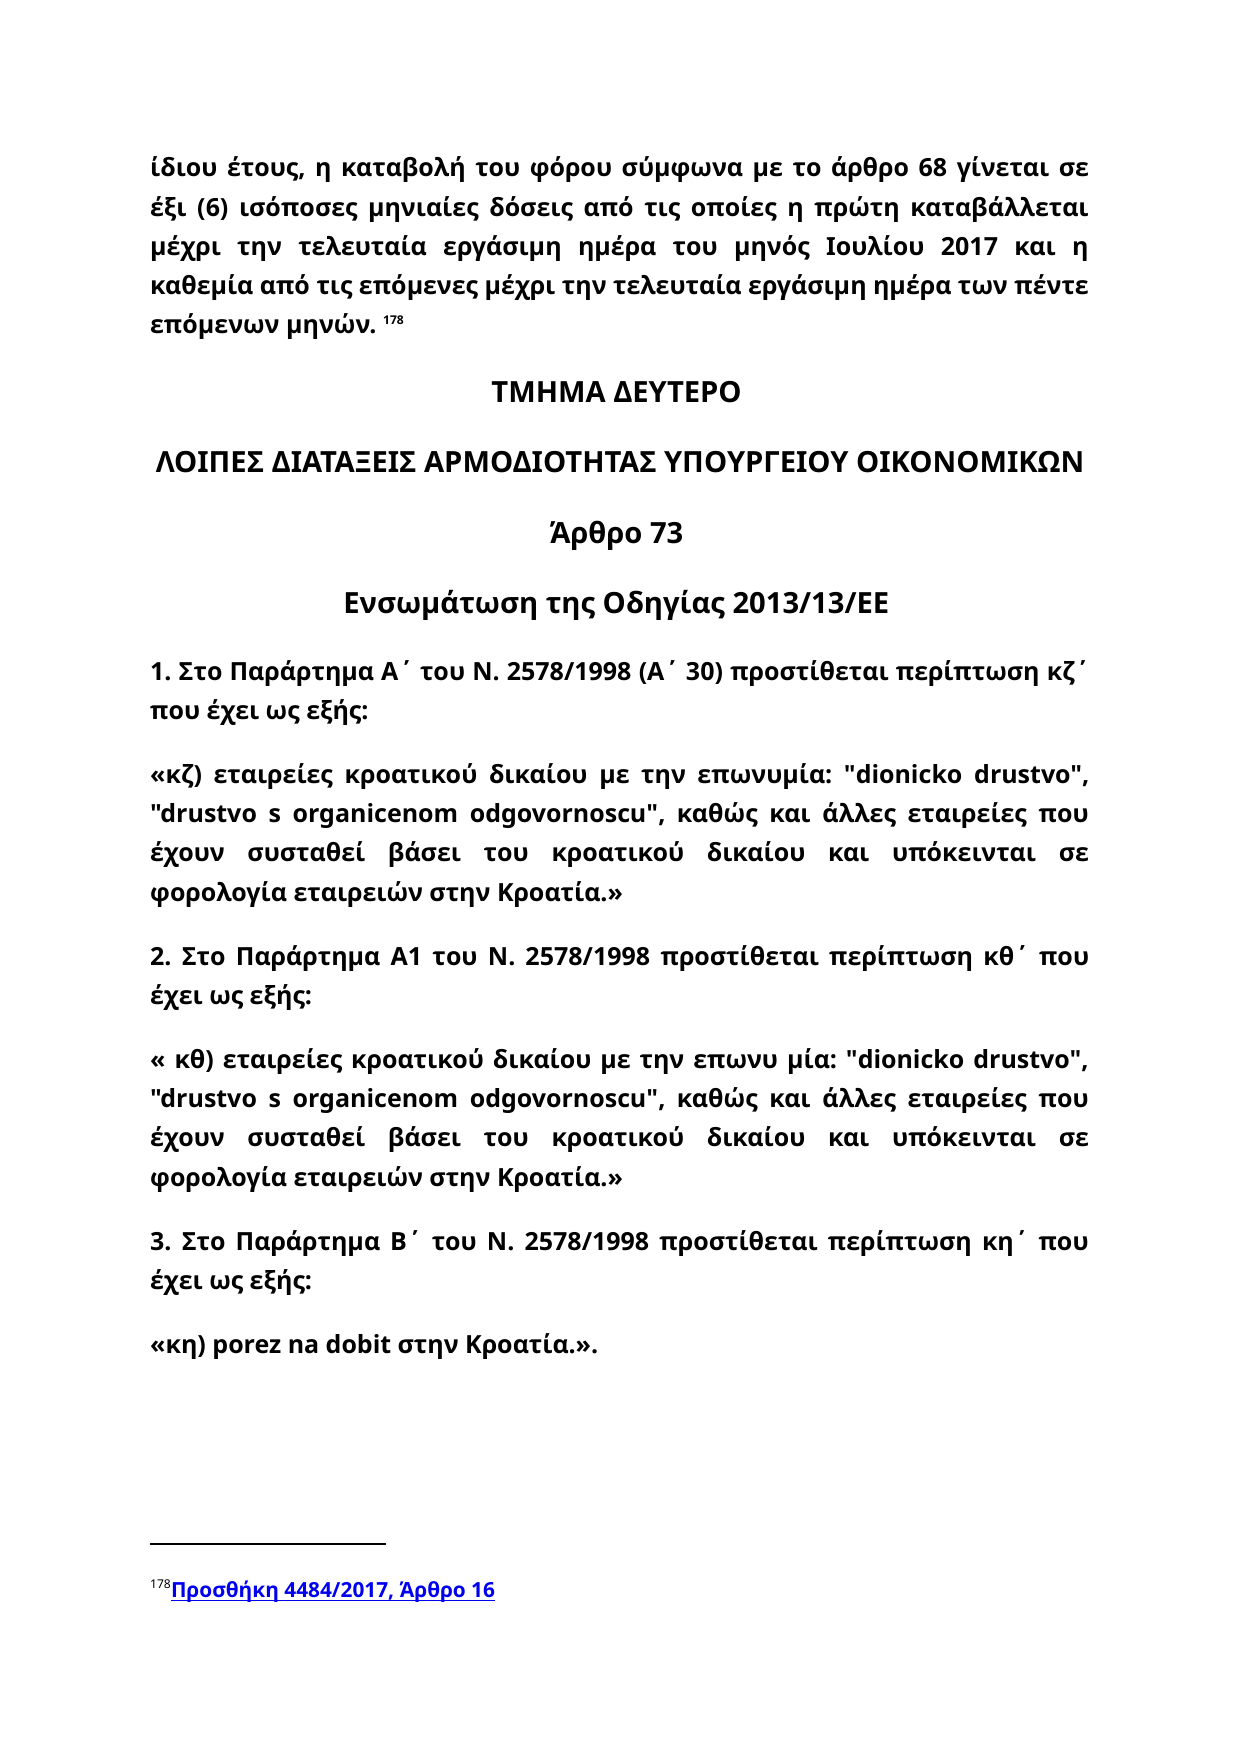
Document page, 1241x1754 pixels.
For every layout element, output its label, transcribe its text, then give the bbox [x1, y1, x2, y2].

subtitle ΛΟΙΠΕΣ ΔΙΑΤΑΞΕΙΣ ΑΡΜΟΔΙΟΤΗΤΑΣ ΥΠΟΥΡΓΕΙΟΥ ΟΙΚΟΝΟΜΙΚΩΝ [150, 441, 1090, 481]
text 3. Στο Παράρτημα Β΄ του Ν. 2578/1998 προστίθεται περίπτωση κη΄ που έχει ως εξής: [150, 1223, 1090, 1297]
subtitle Ενσωμάτωση της Οδηγίας 2013/13/ΕΕ [150, 583, 1090, 622]
text 1. Στο Παράρτημα Α΄ του Ν. 2578/1998 (Α΄ 30) προστίθεται περίπτωση κζ΄ που έχει ως εξής: [150, 653, 1090, 727]
subtitle Άρθρο 73 [150, 512, 1090, 552]
text « κθ) εταιρείες κροατικού δικαίου με την επωνυ μία: "dionicko drustvo", "drustvo s organicenom odgovornoscu", καθώς και άλλες εταιρείες που έχουν συσταθεί βάσει του κροατικού δικαίου και υπόκεινται σε φορολογία εταιρειών στην Κροατία.» [150, 1042, 1090, 1193]
text 2. Στο Παράρτημα Α1 του Ν. 2578/1998 προστίθεται περίπτωση κθ΄ που έχει ως εξής: [150, 938, 1090, 1012]
text Προσθήκη 4484/2017, Άρθρο 16 [150, 1576, 1090, 1604]
text «κη) porez na dobit στην Κροατία.». [150, 1327, 1090, 1361]
subtitle ΤΜΗΜΑ ΔΕΥΤΕΡΟ [150, 371, 1090, 411]
text «κζ) εταιρείες κροατικού δικαίου με την επωνυμία: "dionicko drustvo", "drustvo s organicenom odgovornoscu", καθώς και άλλες εταιρείες που έχουν συσταθεί βάσει του κροατικού δικαίου και υπόκεινται σε φορολογία εταιρειών στην Κροατία.» [150, 757, 1090, 908]
text ίδιου έτους, η καταβολή του φόρου σύμφωνα με το άρθρο 68 γίνεται σε έξι (6) ισόποσες μηνιαίες δόσεις από τις οποίες η πρώτη καταβάλλεται μέχρι την τελευταία εργάσιμη ημέρα του μηνός Ιουλίου 2017 και η καθεμία από τις επόμενες μέχρι την τελευταία εργάσιμη ημέρα των πέντε επόμενων μηνών. [150, 150, 1090, 341]
